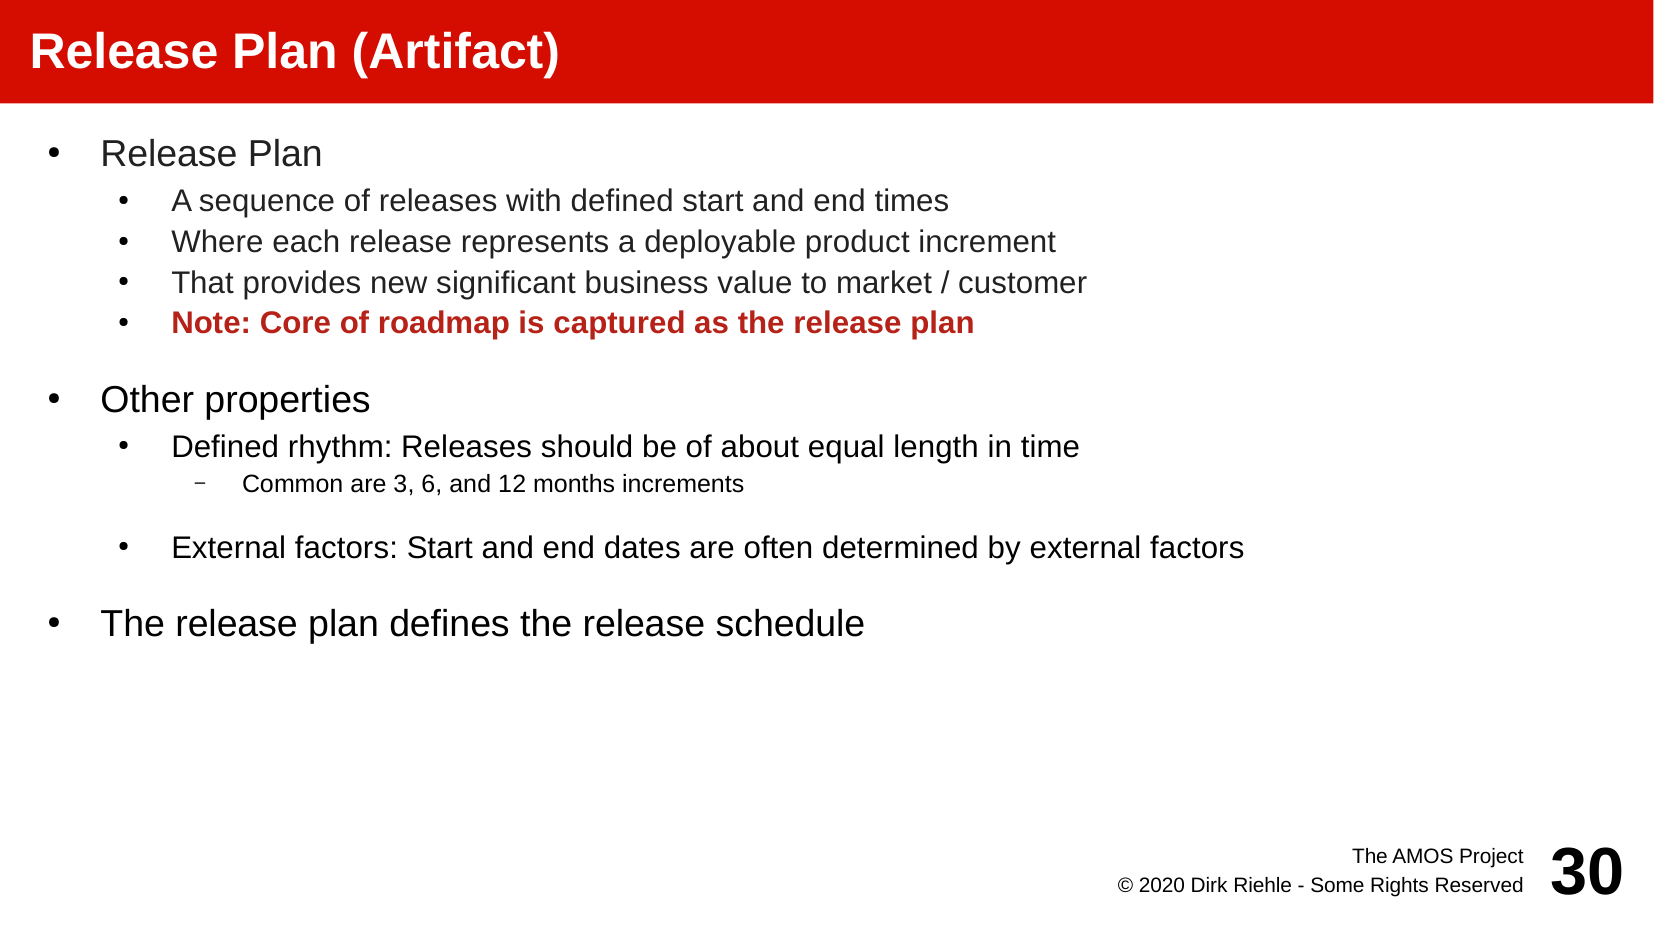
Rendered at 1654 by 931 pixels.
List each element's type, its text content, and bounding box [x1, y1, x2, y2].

title Release Plan (Artifact) [0, 0, 1654, 104]
list Release Plan A sequence of releases with defined start and end times Where each release represents a deployable product increment That provides new significant business value to market / customer Note: Core of roadmap is captured as the release plan Other properties Defined rhythm: Releases should be of about equal length in time Common are 3, 6, and 12 months increments External factors: Start and end dates are often determined by external factors The release plan defines the release schedule [29, 132, 1625, 813]
